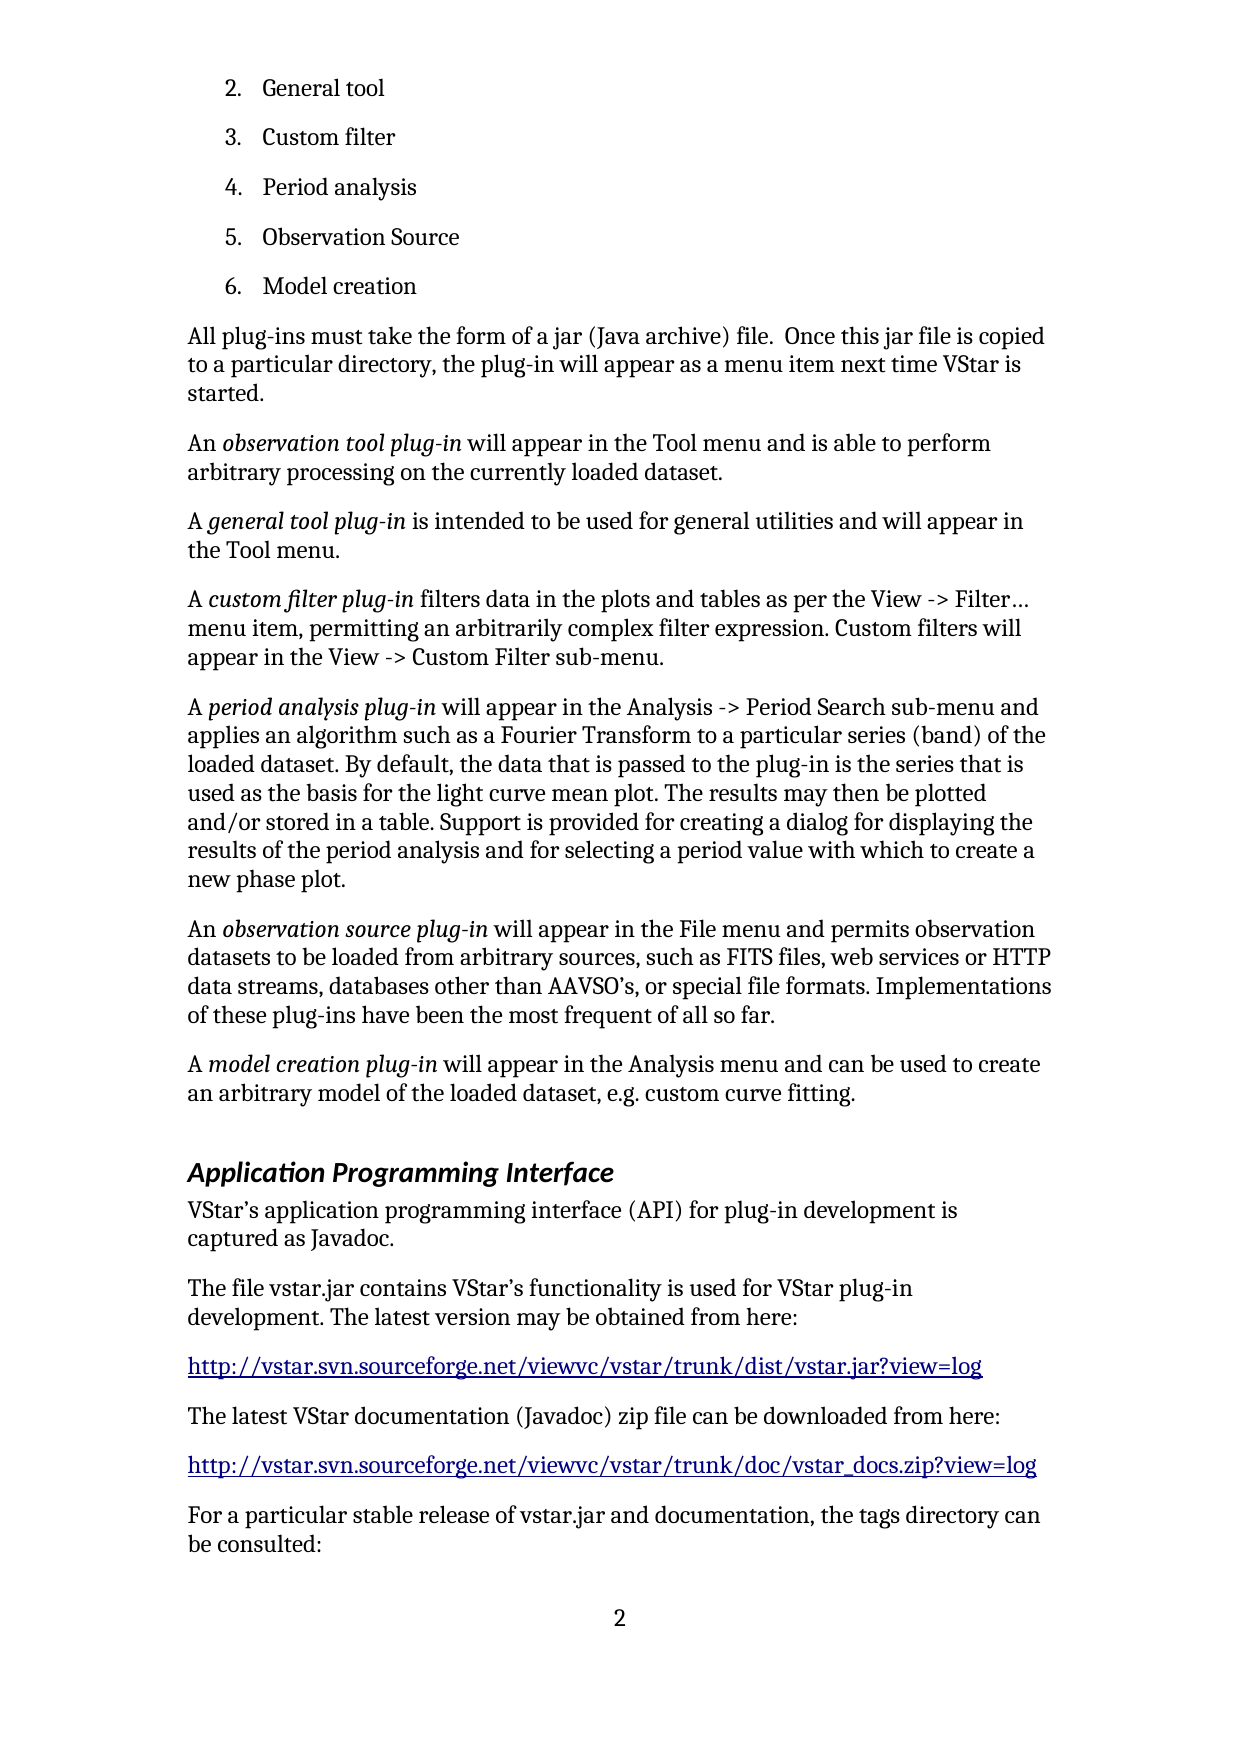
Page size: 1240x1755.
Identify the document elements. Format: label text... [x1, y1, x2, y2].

list Observation Source [225, 222, 1052, 251]
text http://vstar.svn.sourceforge.net/viewvc/vstar/trunk/doc/vstar_docs.zip?view=log [187, 1451, 1052, 1480]
list Custom filter [225, 123, 1052, 152]
subtitle Application Programming Interface [187, 1154, 1052, 1189]
list General tool [225, 74, 1052, 102]
text http://vstar.svn.sourceforge.net/viewvc/vstar/trunk/dist/vstar.jar?view=log [187, 1352, 1052, 1381]
text All plug-ins must take the form of a jar (Java archive) file. Once this jar file is copied to a particular directory, the plug-in will appear as a menu item next time VStar is started. [187, 322, 1052, 408]
list Model creation [225, 272, 1052, 301]
text An observation tool plug-in will appear in the Tool menu and is able to perform arbitrary processing on the currently loaded dataset. [187, 429, 1052, 486]
list Period analysis [225, 173, 1052, 202]
text The file vstar.jar contains VStar’s functionality is used for VStar plug-in development. The latest version may be obtained from here: [187, 1274, 1052, 1331]
text An observation source plug-in will appear in the File menu and permits observation datasets to be loaded from arbitrary sources, such as FITS files, web services or HTTP data streams, databases other than AAVSO’s, or special file formats. Implementations of these plug-ins have been the most frequent of all so far. [187, 914, 1052, 1029]
text A general tool plug-in is intended to be used for general utilities and will appear in the Tool menu. [187, 507, 1052, 564]
text A model creation plug-in will appear in the Analysis menu and can be used to create an arbitrary model of the loaded dataset, e.g. custom curve fitting. [187, 1050, 1052, 1108]
text VStar’s application programming interface (API) for plug-in development is captured as Javadoc. [187, 1196, 1052, 1253]
text The latest VStar documentation (Javadoc) zip file can be downloaded from here: [187, 1402, 1052, 1431]
text A custom filter plug-in filters data in the plots and tables as per the View -> Filter… menu item, permitting an arbitrarily complex filter expression. Custom filters will appear in the View -> Custom Filter sub-menu. [187, 585, 1052, 672]
text For a particular stable release of vstar.jar and documentation, the tags directory can be consulted: [187, 1501, 1052, 1558]
text A period analysis plug-in will appear in the Analysis -> Period Search sub-menu and applies an algorithm such as a Fourier Transform to a particular series (band) of the loaded dataset. By default, the data that is passed to the plug-in is the series that is used as the basis for the light curve mean plot. The results may then be plotted and/or stored in a table. Support is provided for creating a dialog for displaying the results of the period analysis and for selecting a period value with which to create a new phase plot. [187, 692, 1052, 894]
